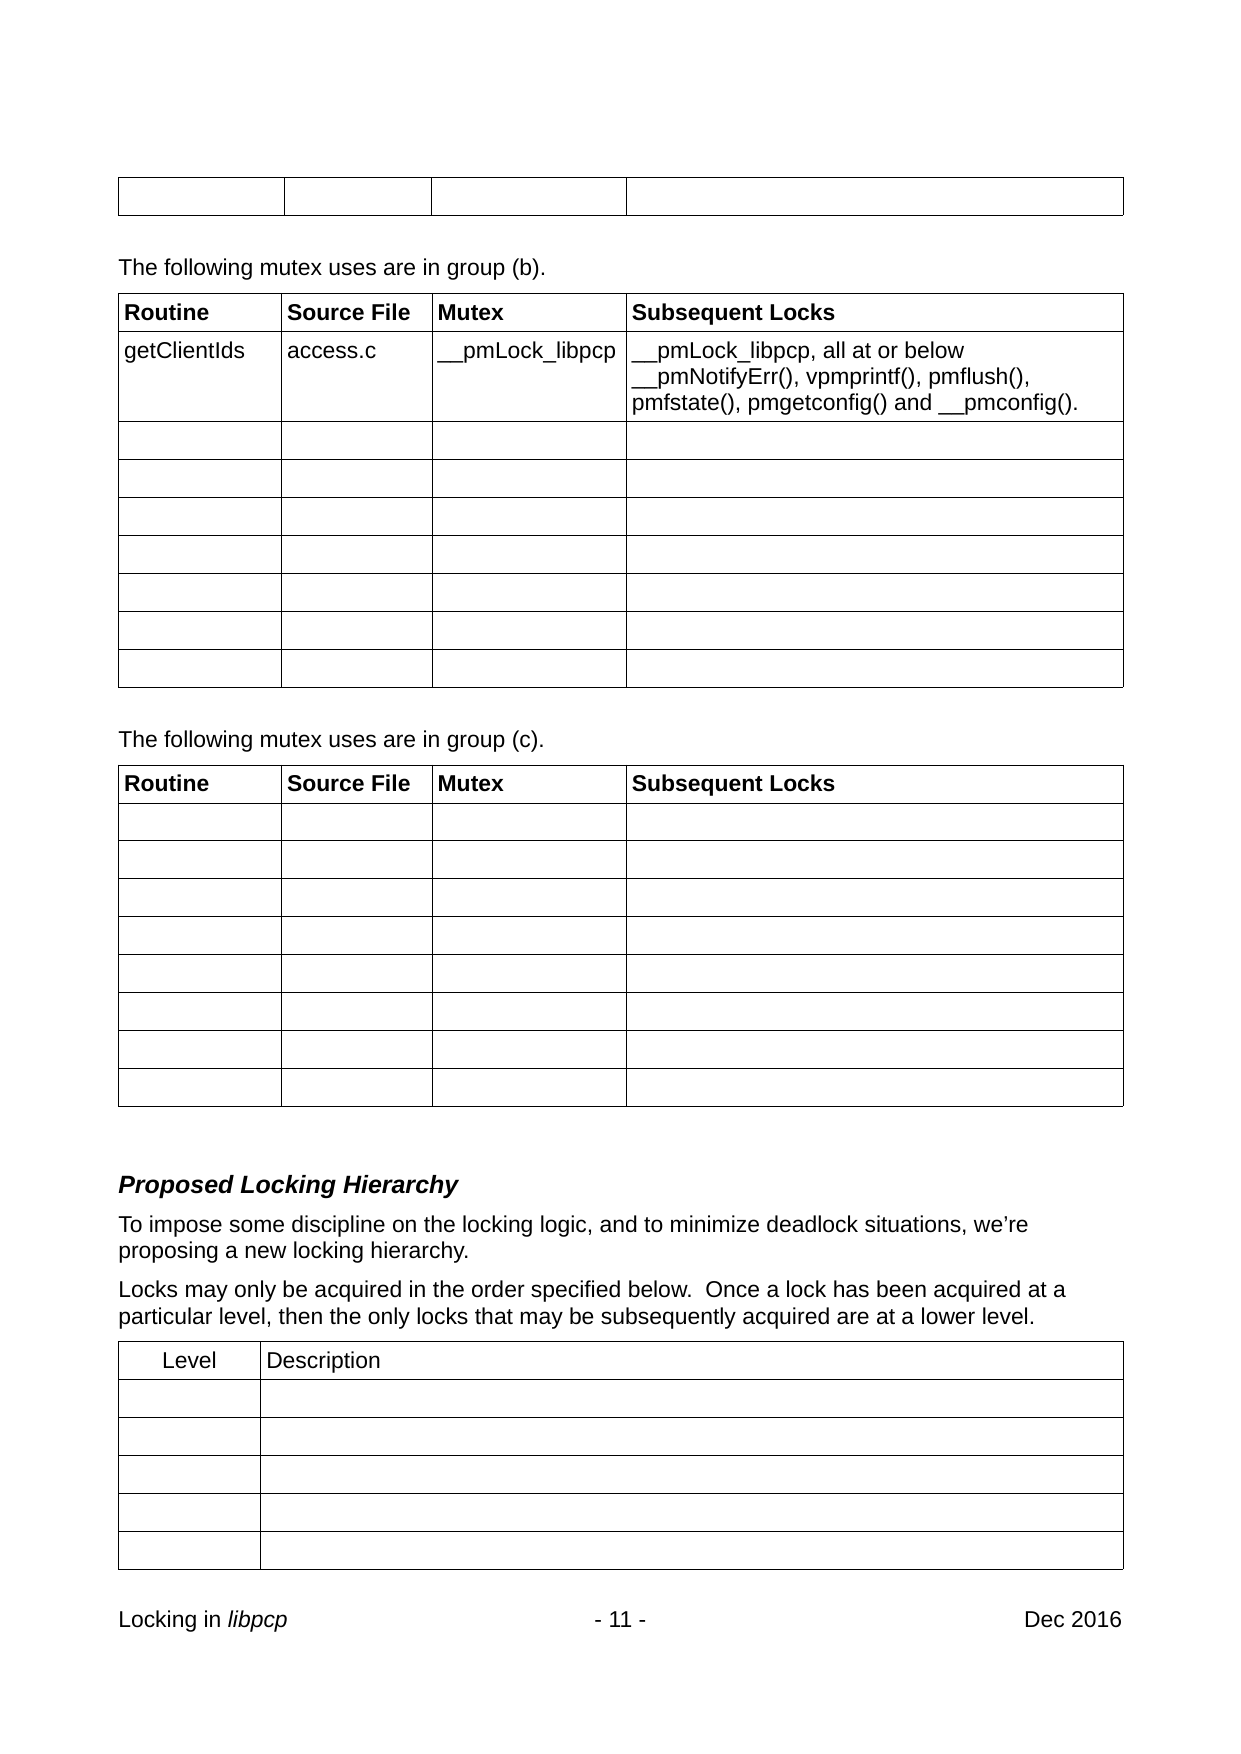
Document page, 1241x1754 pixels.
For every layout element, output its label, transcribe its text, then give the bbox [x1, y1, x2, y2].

table_cell [119, 955, 281, 992]
table_cell [119, 574, 281, 611]
table_header Routine [119, 766, 281, 802]
table_cell [119, 498, 281, 535]
table_header Source File [282, 294, 432, 331]
text Locks may only be acquired in the order specified below. Once a lock has been acquired at a particular level, then the only locks that may be subsequently acquired are at a lower level. [118, 1276, 1122, 1329]
text To impose some discipline on the locking logic, and to minimize deadlock situations, we’re proposing a new locking hierarchy. [118, 1211, 1122, 1264]
table_cell [119, 1031, 281, 1068]
table_cell [433, 917, 626, 954]
table_header Mutex [433, 766, 626, 802]
table_cell [433, 879, 626, 916]
table_cell [119, 993, 281, 1030]
text The following mutex uses are in group (c). [118, 726, 1122, 752]
table_cell [282, 536, 432, 573]
table_cell [261, 1494, 1123, 1531]
table_header Source File [282, 766, 432, 802]
table_cell [627, 879, 1123, 916]
table_cell [261, 1380, 1123, 1417]
table_cell [119, 917, 281, 954]
table_cell [433, 536, 626, 573]
table_cell [282, 650, 432, 687]
table_cell [433, 955, 626, 992]
table_cell [119, 536, 281, 573]
table_cell [285, 178, 431, 215]
table_cell [627, 1031, 1123, 1068]
table_cell [261, 1456, 1123, 1493]
table_cell [119, 612, 281, 649]
table_cell __pmLock_libpcp, all at or below __pmNotifyErr(), vpmprintf(), pmflush(), pmfstate(), pmgetconfig() and __pmconfig(). [627, 332, 1123, 421]
table_cell [433, 612, 626, 649]
table_cell [627, 178, 1123, 215]
table_cell [282, 841, 432, 878]
table_cell [282, 1031, 432, 1068]
table_cell [627, 917, 1123, 954]
table_cell [282, 612, 432, 649]
table_cell [433, 1069, 626, 1106]
table_cell [627, 460, 1123, 497]
table_cell [433, 650, 626, 687]
table_cell [261, 1418, 1123, 1455]
table_cell [433, 574, 626, 611]
table_cell [433, 498, 626, 535]
table_cell [627, 804, 1123, 840]
table_cell [282, 955, 432, 992]
table_header Subsequent Locks [627, 294, 1123, 331]
table_cell [119, 1418, 260, 1455]
table_cell [282, 422, 432, 459]
table_cell [627, 650, 1123, 687]
text The following mutex uses are in group (b). [118, 254, 1122, 280]
table_cell [282, 993, 432, 1030]
table_cell [282, 917, 432, 954]
table_cell [119, 879, 281, 916]
table_cell [282, 879, 432, 916]
table_header Subsequent Locks [627, 766, 1123, 802]
table_cell [627, 498, 1123, 535]
table_header Routine [119, 294, 281, 331]
table_cell [627, 841, 1123, 878]
table_cell [433, 841, 626, 878]
table_cell [119, 422, 281, 459]
table_cell [627, 422, 1123, 459]
table_cell [119, 1456, 260, 1493]
table_cell [282, 498, 432, 535]
table_cell [119, 1494, 260, 1531]
table_cell [433, 1031, 626, 1068]
table_cell [119, 804, 281, 840]
table_cell [433, 993, 626, 1030]
table_header Description [261, 1342, 1123, 1379]
table_cell [282, 804, 432, 840]
table_cell [119, 1380, 260, 1417]
table_cell [433, 422, 626, 459]
table_cell [627, 1069, 1123, 1106]
table_cell [627, 574, 1123, 611]
table_cell [432, 178, 626, 215]
table_cell [627, 993, 1123, 1030]
table_cell access.c [282, 332, 432, 421]
table_cell [119, 650, 281, 687]
table_cell [119, 178, 284, 215]
table_cell [282, 1069, 432, 1106]
subtitle Proposed Locking Hierarchy [118, 1170, 1122, 1198]
table_header Mutex [433, 294, 626, 331]
table_cell [261, 1532, 1123, 1569]
table_cell [119, 1069, 281, 1106]
table_header Level [119, 1342, 260, 1379]
table_cell getClientIds [119, 332, 281, 421]
table_cell [627, 955, 1123, 992]
table_cell [282, 574, 432, 611]
table_cell [119, 460, 281, 497]
table_cell [119, 1532, 260, 1569]
table_cell [433, 804, 626, 840]
table_cell [627, 536, 1123, 573]
table_cell [119, 841, 281, 878]
table_cell [433, 460, 626, 497]
table_cell [627, 612, 1123, 649]
table_cell [282, 460, 432, 497]
table_cell __pmLock_libpcp [433, 332, 626, 421]
